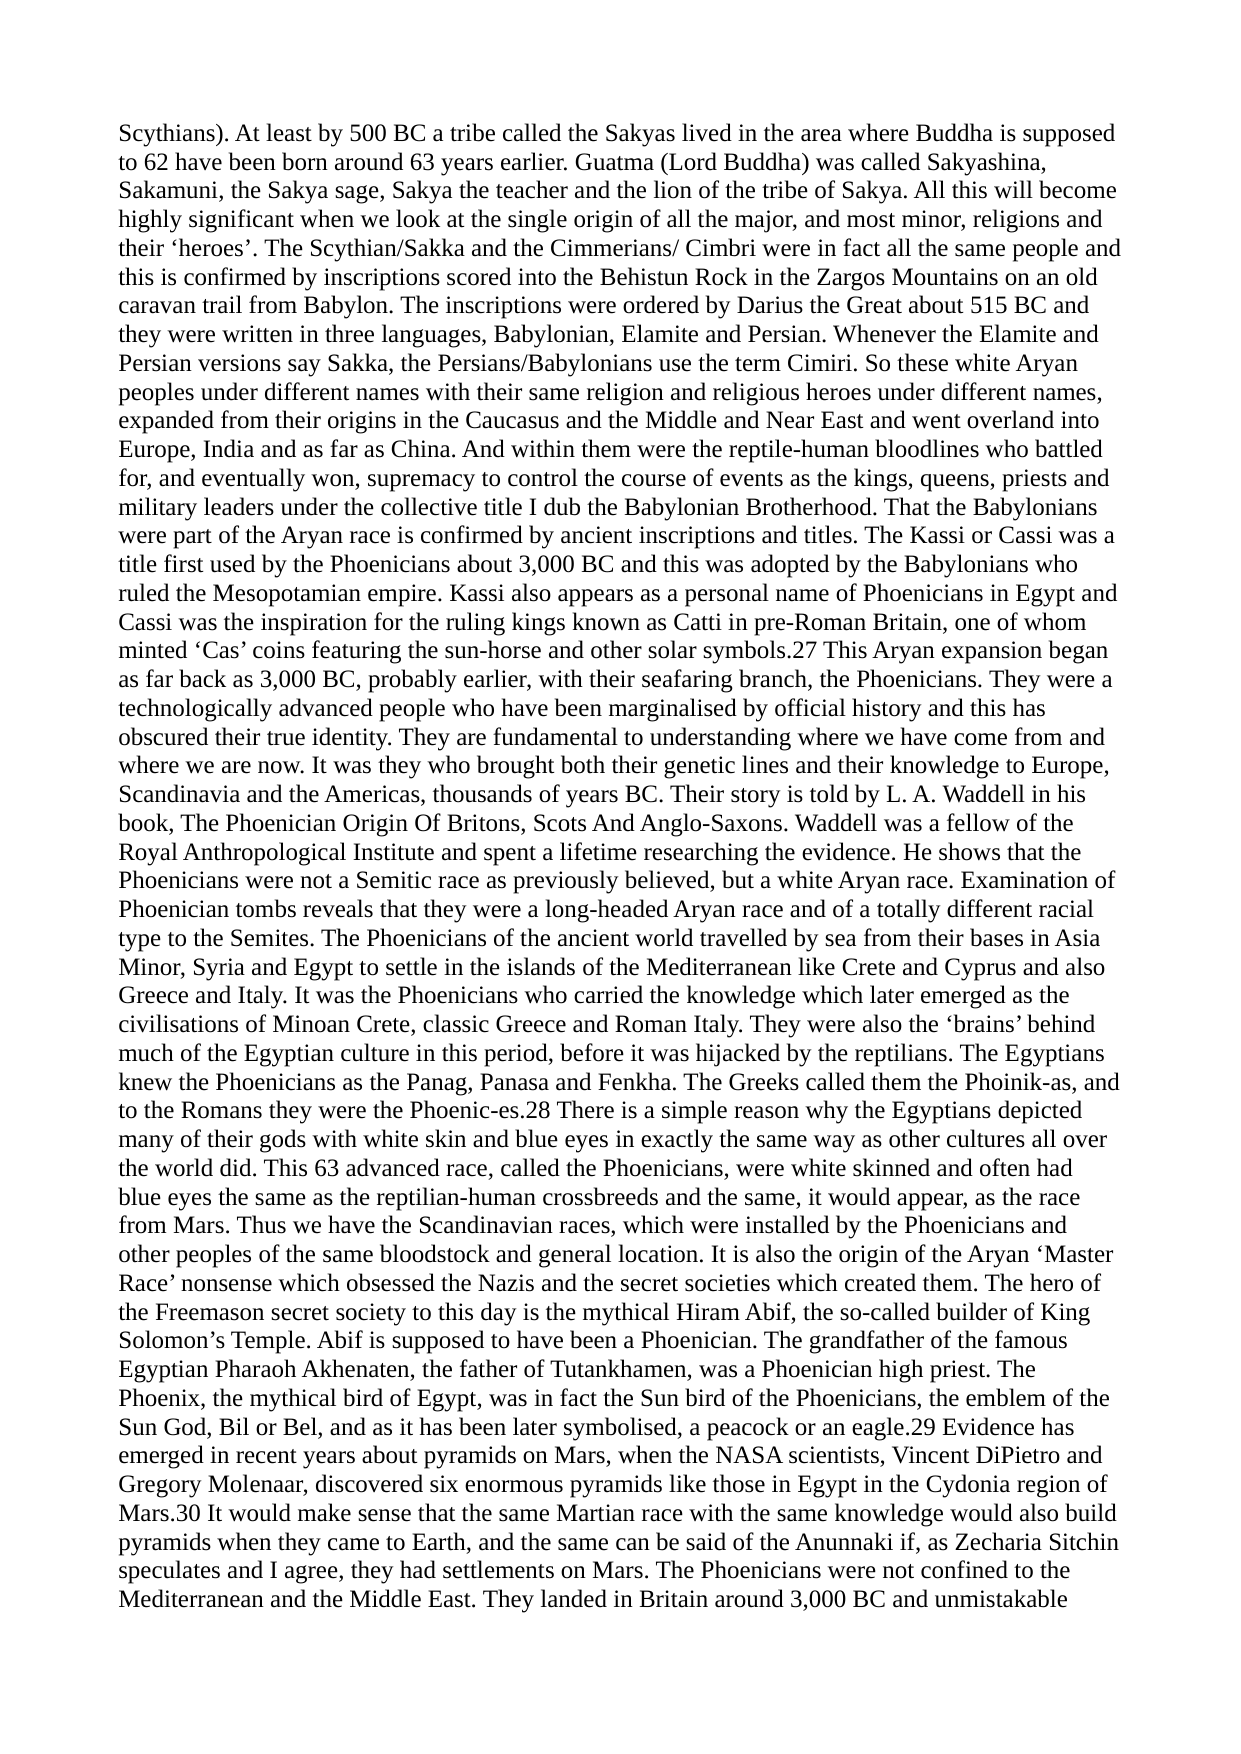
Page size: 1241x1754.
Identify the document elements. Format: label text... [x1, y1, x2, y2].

text Scythians). At least by 500 BC a tribe called the Sakyas lived in the area where Buddha is supposed to 62 have been born around 63 years earlier. Guatma (Lord Buddha) was called Sakyashina, Sakamuni, the Sakya sage, Sakya the teacher and the lion of the tribe of Sakya. All this will become highly significant when we look at the single origin of all the major, and most minor, religions and their ‘heroes’. The Scythian/Sakka and the Cimmerians/ Cimbri were in fact all the same people and this is confirmed by inscriptions scored into the Behistun Rock in the Zargos Mountains on an old caravan trail from Babylon. The inscriptions were ordered by Darius the Great about 515 BC and they were written in three languages, Babylonian, Elamite and Persian. Whenever the Elamite and Persian versions say Sakka, the Persians/Babylonians use the term Cimiri. So these white Aryan peoples under different names with their same religion and religious heroes under different names, expanded from their origins in the Caucasus and the Middle and Near East and went overland into Europe, India and as far as China. And within them were the reptile-human bloodlines who battled for, and eventually won, supremacy to control the course of events as the kings, queens, priests and military leaders under the collective title I dub the Babylonian Brotherhood. That the Babylonians were part of the Aryan race is confirmed by ancient inscriptions and titles. The Kassi or Cassi was a title first used by the Phoenicians about 3,000 BC and this was adopted by the Babylonians who ruled the Mesopotamian empire. Kassi also appears as a personal name of Phoenicians in Egypt and Cassi was the inspiration for the ruling kings known as Catti in pre-Roman Britain, one of whom minted ‘Cas’ coins featuring the sun-horse and other solar symbols.27 This Aryan expansion began as far back as 3,000 BC, probably earlier, with their seafaring branch, the Phoenicians. They were a technologically advanced people who have been marginalised by official history and this has obscured their true identity. They are fundamental to understanding where we have come from and where we are now. It was they who brought both their genetic lines and their knowledge to Europe, Scandinavia and the Americas, thousands of years BC. Their story is told by L. A. Waddell in his book, The Phoenician Origin Of Britons, Scots And Anglo-Saxons. Waddell was a fellow of the Royal Anthropological Institute and spent a lifetime researching the evidence. He shows that the Phoenicians were not a Semitic race as previously believed, but a white Aryan race. Examination of Phoenician tombs reveals that they were a long-headed Aryan race and of a totally different racial type to the Semites. The Phoenicians of the ancient world travelled by sea from their bases in Asia Minor, Syria and Egypt to settle in the islands of the Mediterranean like Crete and Cyprus and also Greece and Italy. It was the Phoenicians who carried the knowledge which later emerged as the civilisations of Minoan Crete, classic Greece and Roman Italy. They were also the ‘brains’ behind much of the Egyptian culture in this period, before it was hijacked by the reptilians. The Egyptians knew the Phoenicians as the Panag, Panasa and Fenkha. The Greeks called them the Phoinik-as, and to the Romans they were the Phoenic-es.28 There is a simple reason why the Egyptians depicted many of their gods with white skin and blue eyes in exactly the same way as other cultures all over the world did. This 63 advanced race, called the Phoenicians, were white skinned and often had blue eyes the same as the reptilian-human crossbreeds and the same, it would appear, as the race from Mars. Thus we have the Scandinavian races, which were installed by the Phoenicians and other peoples of the same bloodstock and general location. It is also the origin of the Aryan ‘Master Race’ nonsense which obsessed the Nazis and the secret societies which created them. The hero of the Freemason secret society to this day is the mythical Hiram Abif, the so-called builder of King Solomon’s Temple. Abif is supposed to have been a Phoenician. The grandfather of the famous Egyptian Pharaoh Akhenaten, the father of Tutankhamen, was a Phoenician high priest. The Phoenix, the mythical bird of Egypt, was in fact the Sun bird of the Phoenicians, the emblem of the Sun God, Bil or Bel, and as it has been later symbolised, a peacock or an eagle.29 Evidence has emerged in recent years about pyramids on Mars, when the NASA scientists, Vincent DiPietro and Gregory Molenaar, discovered six enormous pyramids like those in Egypt in the Cydonia region of Mars.30 It would make sense that the same Martian race with the same knowledge would also build pyramids when they came to Earth, and the same can be said of the Anunnaki if, as Zecharia Sitchin speculates and I agree, they had settlements on Mars. The Phoenicians were not confined to the Mediterranean and the Middle East. They landed in Britain around 3,000 BC and unmistakable [118, 118, 1122, 1613]
